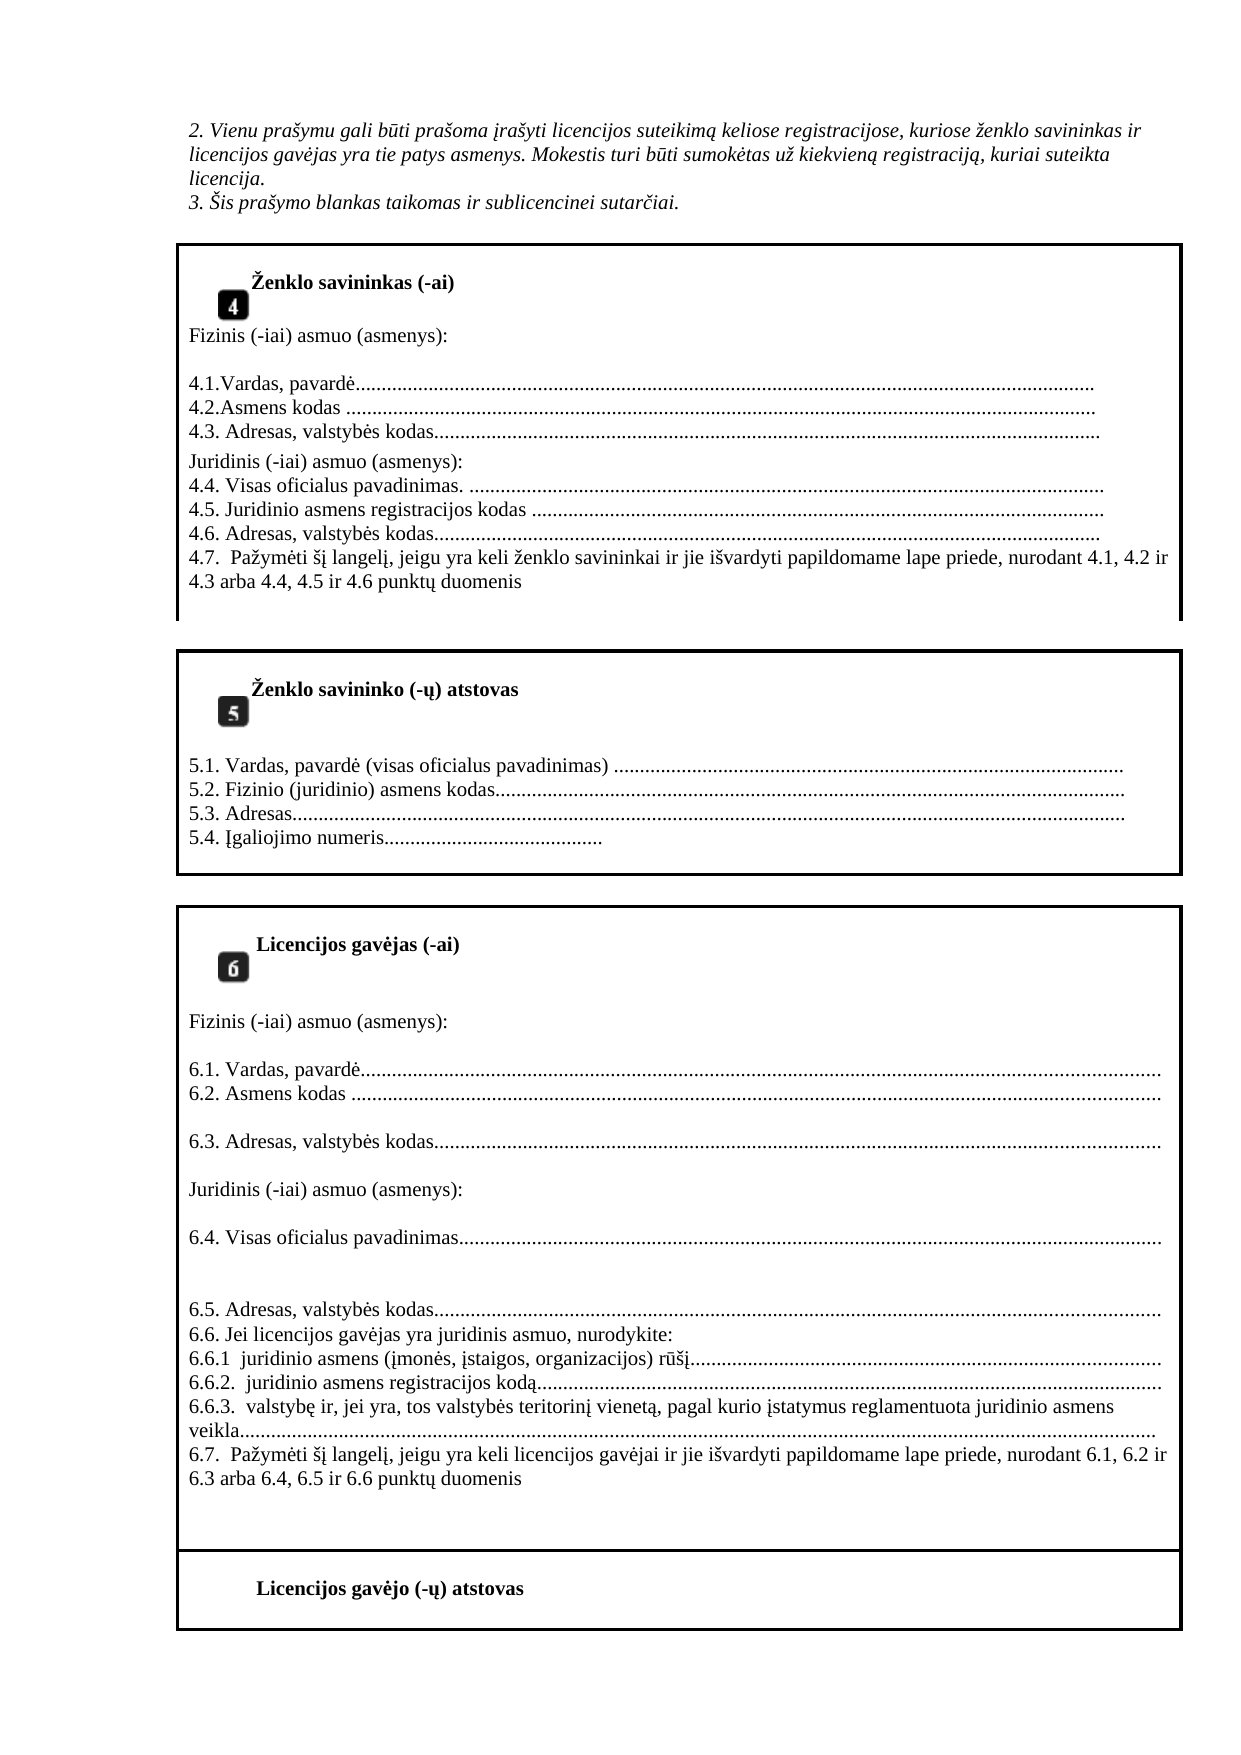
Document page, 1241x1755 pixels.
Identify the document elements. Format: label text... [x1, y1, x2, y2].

table_cell 6.5. Adresas, valstybės kodas 6.6. Jei licencijos gavėjas yra juridinis asmuo, nurodykite: 6.6.1 juridinio asmens (įmonės, įstaigos, organizacijos) rūšį 6.6.2. juridinio asmens registracijos kodą 6.6.3. valstybę ir, jei yra, tos valstybės teritorinį vienetą, pagal kurio įstatymus reglamentuota juridinio asmens veikla................................................................................................................................................................................ 6.7. Pažymėti šį langelį, jeigu yra keli licencijos gavėjai ir jie išvardyti papildomame lape priede, nurodant 6.1, 6.2 ir 6.3 arba 6.4, 6.5 ir 6.6 punktų duomenis [179, 1273, 1179, 1548]
table_cell [179, 270, 202, 323]
table_cell 4.5. Juridinio asmens registracijos kodas .............................................................................................................. 4.6. Adresas, valstybės kodas................................................................................................................................ 4.7. Pažymėti šį langelį, jeigu yra keli ženklo savininkai ir jie išvardyti papildomame lape priede, nurodant 4.1, 4.2 ir 4.3 arba 4.4, 4.5 ir 4.6 punktų duomenis [179, 497, 1179, 621]
table_cell Fizinis (-iai) asmuo (asmenys): 4.1.Vardas, pavardė.............................................................................................................................................. 4.2.Asmens kodas ................................................................................................................................................ 4.3. Adresas, valstybės kodas................................................................................................................................ [179, 323, 1179, 449]
table_header [179, 908, 1179, 932]
table_cell 6.3. Adresas, valstybės kodas [179, 1129, 1179, 1177]
table_cell Juridinis (-iai) asmuo (asmenys): 6.4. Visas oficialus pavadinimas [179, 1177, 1179, 1273]
table_cell Juridinis (-iai) asmuo (asmenys): 4.4. Visas oficialus pavadinimas. .......................................................................................................................... [179, 449, 1179, 497]
table_cell Licencijos gavėjas (-ai) [179, 932, 1179, 1009]
table_header [179, 246, 202, 270]
table_cell 2. Vienu prašymu gali būti prašoma įrašyti licencijos suteikimą keliose registracijose, kuriose ženklo savininkas ir licencijos gavėjas yra tie patys asmenys. Mokestis turi būti sumokėtas už kiekvieną registraciją, kuriai suteikta licencija. 3. Šis prašymo blankas taikomas ir sublicencinei sutarčiai. [177, 118, 1181, 214]
table_header Ženklo savininko (-ų) atstovas 5.1. Vardas, pavardė (visas oficialus pavadinimas) .................................................................................................. 5.2. Fizinio (juridinio) asmens kodas......................................................................................................................... 5.3. Adresas................................................................................................................................................................ 5.4. Įgaliojimo numeris.......................................... [179, 653, 1179, 873]
table_cell Fizinis (-iai) asmuo (asmenys): 6.1. Vardas, pavardė 6.2. Asmens kodas [179, 1009, 1179, 1129]
table_header [202, 246, 1179, 270]
table_cell Ženklo savininkas (-ai) [202, 270, 1179, 323]
table_cell Licencijos gavėjo (-ų) atstovas [179, 1552, 1179, 1628]
